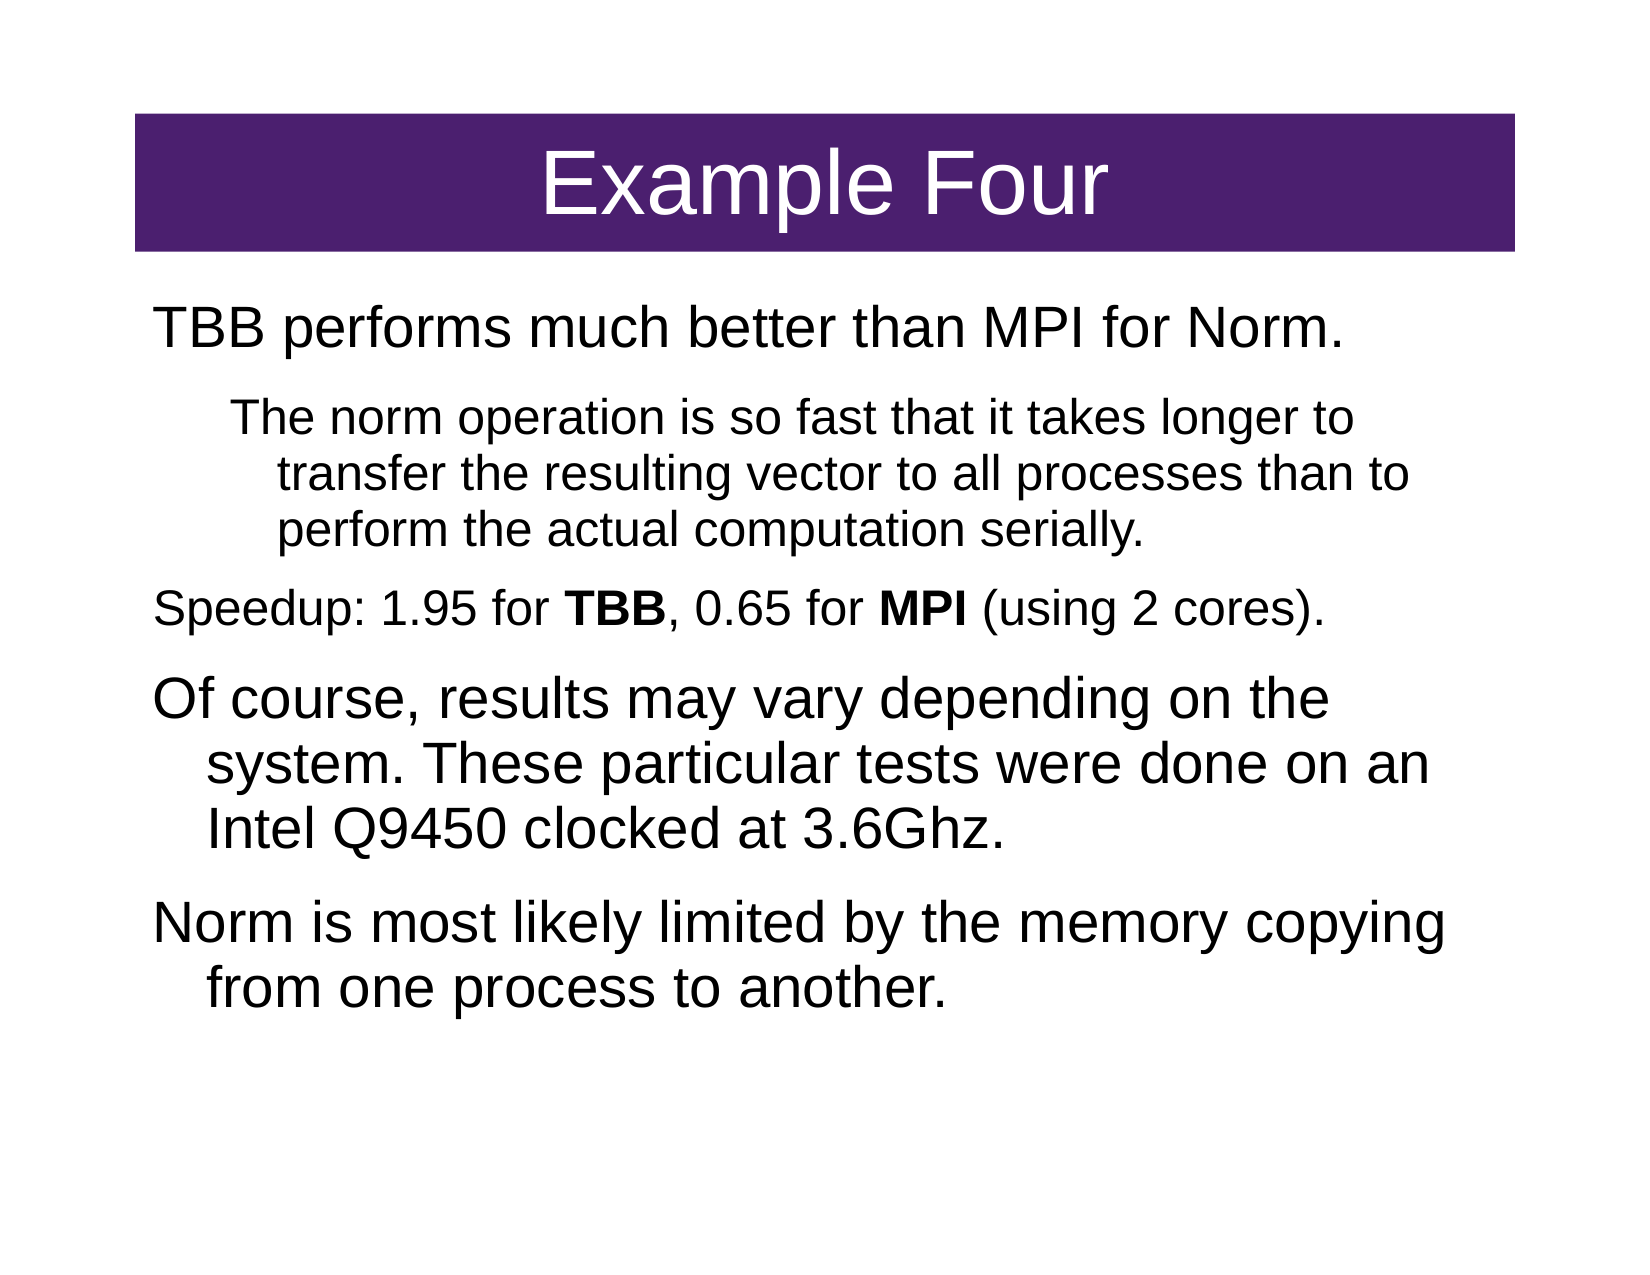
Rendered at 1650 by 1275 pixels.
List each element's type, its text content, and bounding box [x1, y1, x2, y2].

list TBB performs much better than MPI for Norm. The norm operation is so fast that it takes longer to transfer the resulting vector to all processes than to perform the actual computation serially. Speedup: 1.95 for TBB, 0.65 for MPI (using 2 cores). Of course, results may vary depending on the system. These particular tests were done on an Intel Q9450 clocked at 3.6Ghz. Norm is most likely limited by the memory copying from one process to another. [135, 294, 1515, 1093]
title Example Four [135, 113, 1515, 252]
